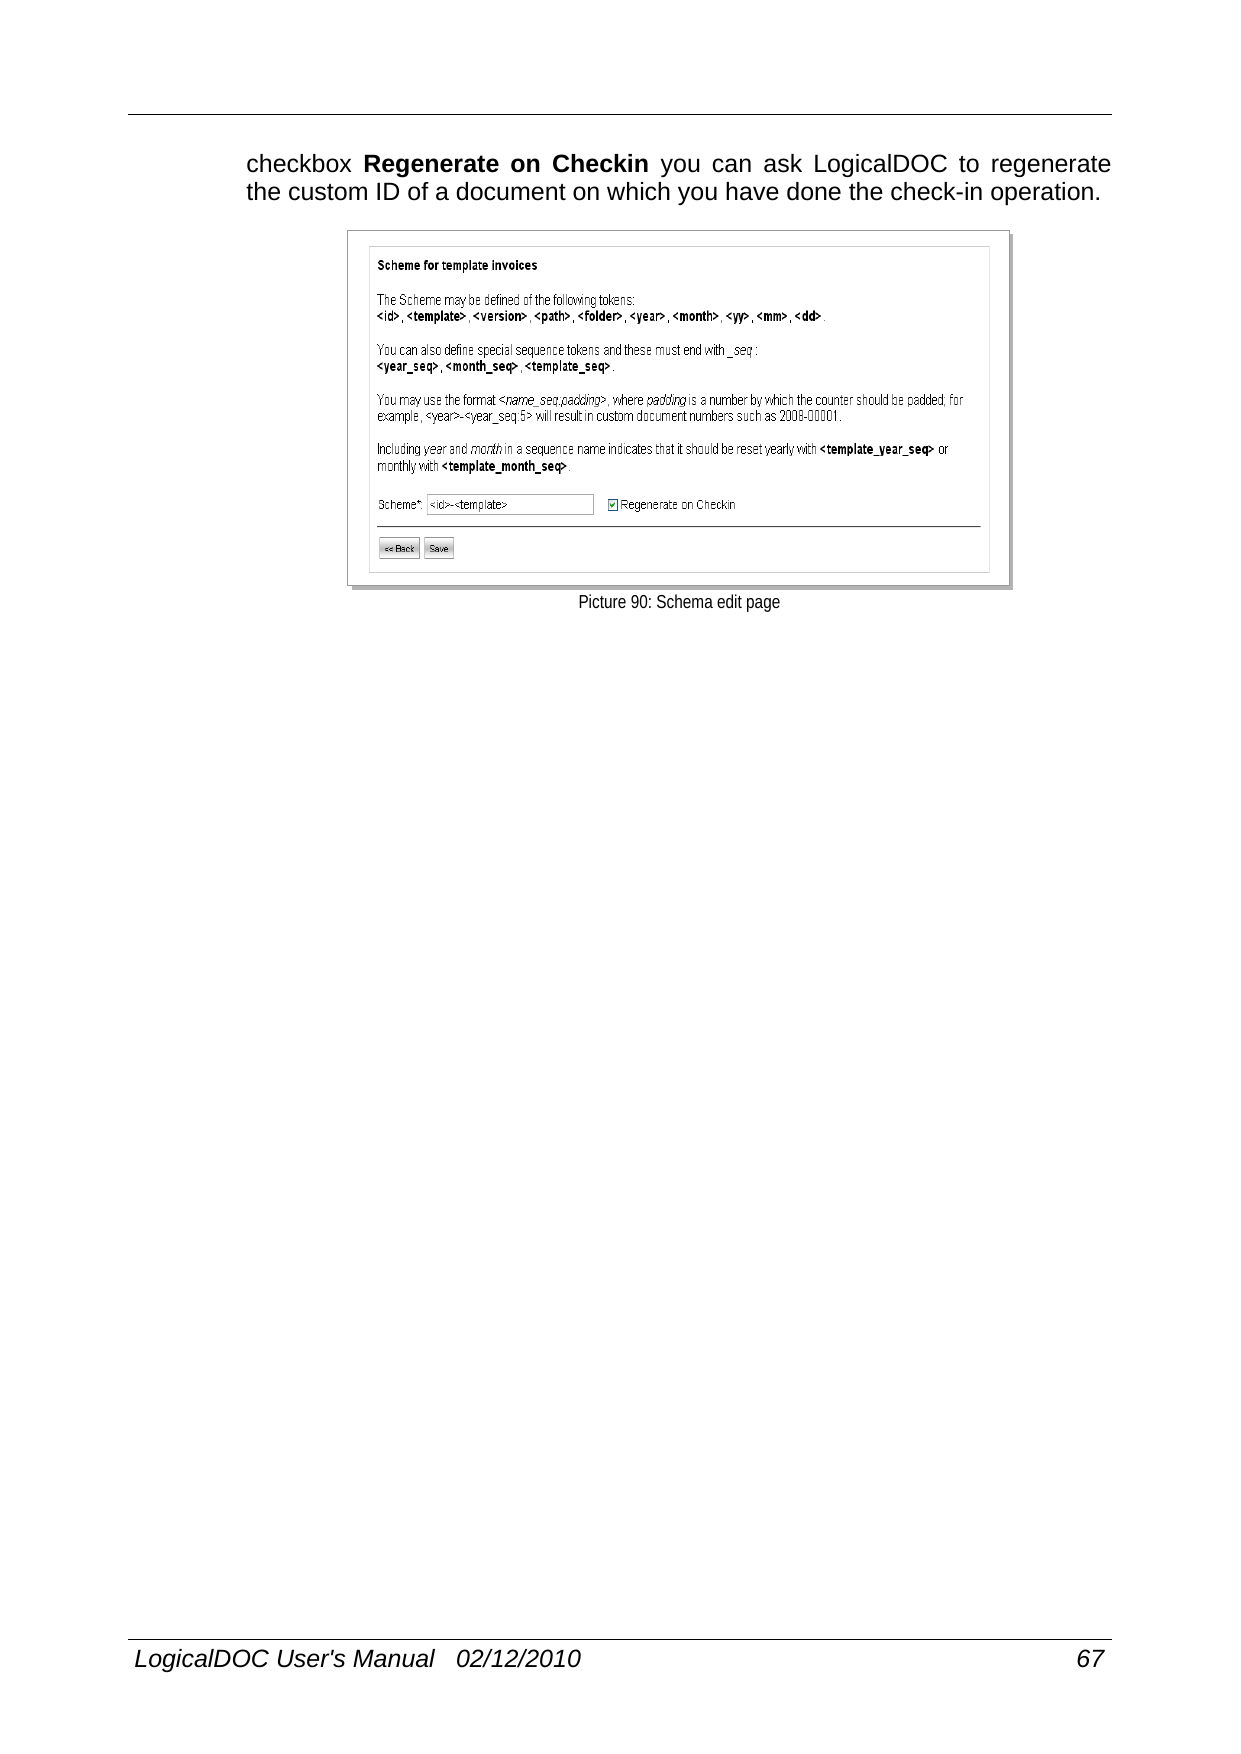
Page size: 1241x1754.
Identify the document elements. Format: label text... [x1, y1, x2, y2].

text Picture 90: Schema edit page [347, 586, 1011, 613]
picture [363, 238, 993, 576]
text checkbox Regenerate on Checkin you can ask LogicalDOC to regenerate the custom ID of a document on which you have done the check-in operation. [246, 150, 1112, 206]
